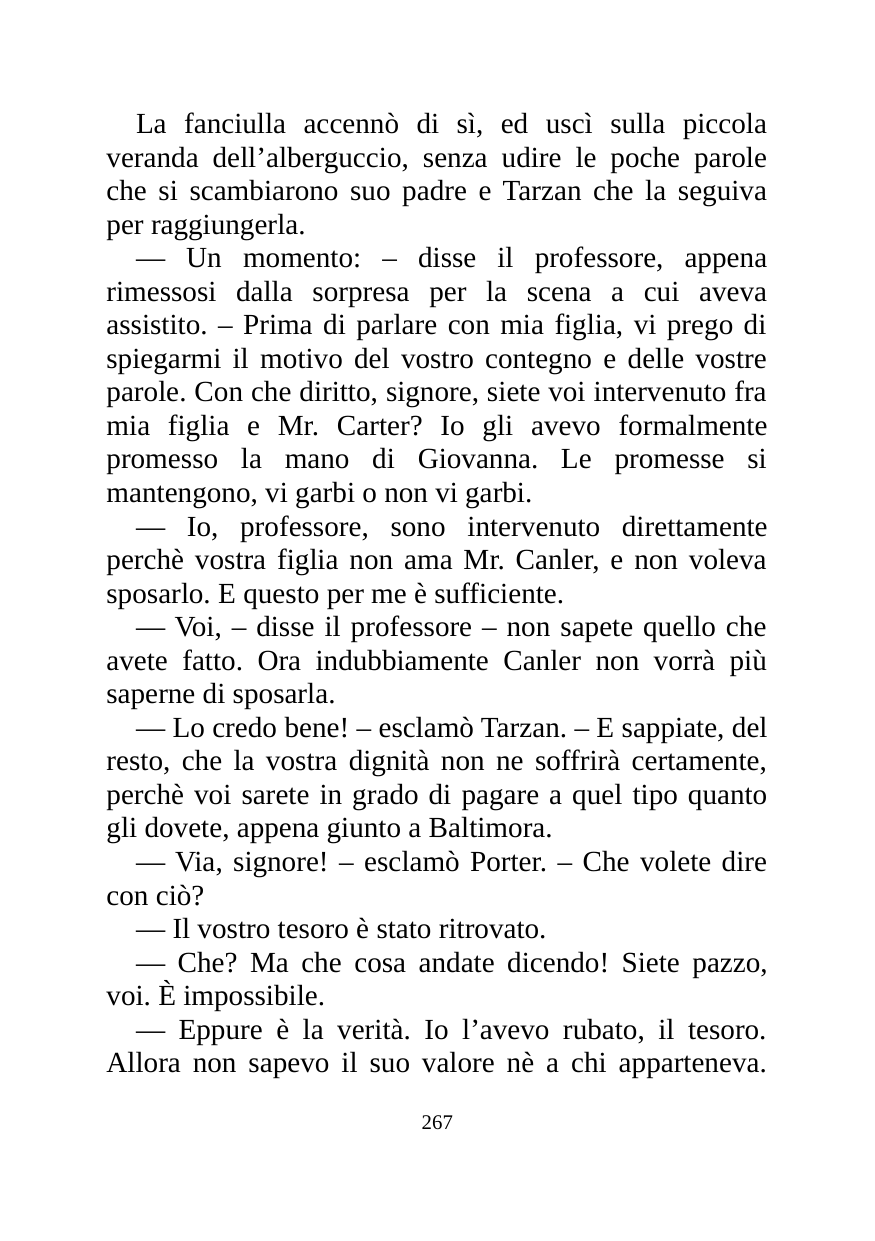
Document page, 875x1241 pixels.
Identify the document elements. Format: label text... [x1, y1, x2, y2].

text — Un momento: – disse il professore, appena rimessosi dalla sorpresa per la scena a cui aveva assistito. – Prima di parlare con mia figlia, vi prego di spiegarmi il motivo del vostro contegno e delle vostre parole. Con che diritto, signore, siete voi intervenuto fra mia figlia e Mr. Carter? Io gli avevo formalmente promesso la mano di Giovanna. Le promesse si mantengono, vi garbi o non vi garbi. [106, 240, 768, 509]
text — Lo credo bene! – esclamò Tarzan. – E sappiate, del resto, che la vostra dignità non ne soffrirà certamente, perchè voi sarete in grado di pagare a quel tipo quanto gli dovete, appena giunto a Baltimora. [106, 710, 768, 844]
text — Io, professore, sono intervenuto direttamente perchè vostra figlia non ama Mr. Canler, e non voleva sposarlo. E questo per me è sufficiente. [106, 509, 768, 609]
text — Voi, – disse il professore – non sapete quello che avete fatto. Ora indubbiamente Canler non vorrà più saperne di sposarla. [106, 609, 768, 710]
text La fanciulla accennò di sì, ed uscì sulla piccola veranda dell’alberguccio, senza udire le poche parole che si scambiarono suo padre e Tarzan che la seguiva per raggiungerla. [106, 106, 768, 240]
text — Che? Ma che cosa andate dicendo! Siete pazzo, voi. È impossibile. [106, 945, 768, 1012]
text — Il vostro tesoro è stato ritrovato. [106, 911, 768, 945]
text — Via, signore! – esclamò Porter. – Che volete dire con ciò? [106, 844, 768, 911]
text — Eppure è la verità. Io l’avevo rubato, il tesoro. Allora non sapevo il suo valore nè a chi apparteneva. [106, 1012, 768, 1079]
